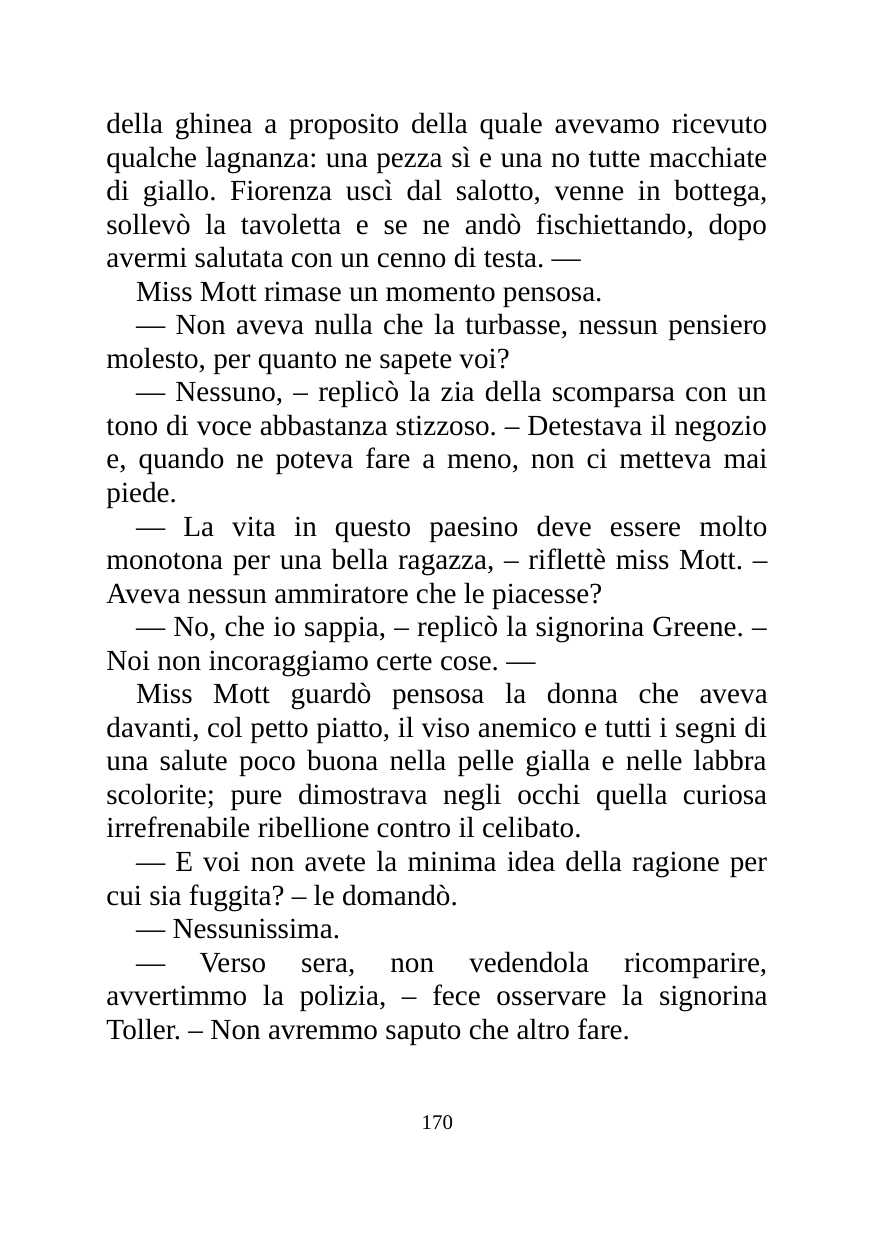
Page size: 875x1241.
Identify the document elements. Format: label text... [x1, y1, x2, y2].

text — Nessuno, – replicò la zia della scomparsa con un tono di voce abbastanza stizzoso. – Detestava il negozio e, quando ne poteva fare a meno, non ci metteva mai piede. [106, 374, 768, 509]
text — No, che io sappia, – replicò la signorina Greene. – Noi non incoraggiamo certe cose. — [106, 609, 768, 676]
text — Nessunissima. [106, 911, 768, 945]
text — E voi non avete la minima idea della ragione per cui sia fuggita? – le domandò. [106, 844, 768, 911]
text — La vita in questo paesino deve essere molto monotona per una bella ragazza, – riflettè miss Mott. – Aveva nessun ammiratore che le piacesse? [106, 509, 768, 609]
text — Non aveva nulla che la turbasse, nessun pensiero molesto, per quanto ne sapete voi? [106, 307, 768, 374]
text Miss Mott rimase un momento pensosa. [106, 274, 768, 307]
text Miss Mott guardò pensosa la donna che aveva davanti, col petto piatto, il viso anemico e tutti i segni di una salute poco buona nella pelle gialla e nelle labbra scolorite; pure dimostrava negli occhi quella curiosa irrefrenabile ribellione contro il celibato. [106, 676, 768, 844]
text della ghinea a proposito della quale avevamo ricevuto qualche lagnanza: una pezza sì e una no tutte macchiate di giallo. Fiorenza uscì dal salotto, venne in bottega, sollevò la tavoletta e se ne andò fischiettando, dopo avermi salutata con un cenno di testa. — [106, 106, 768, 274]
text — Verso sera, non vedendola ricomparire, avvertimmo la polizia, – fece osservare la signorina Toller. – Non avremmo saputo che altro fare. [106, 945, 768, 1045]
